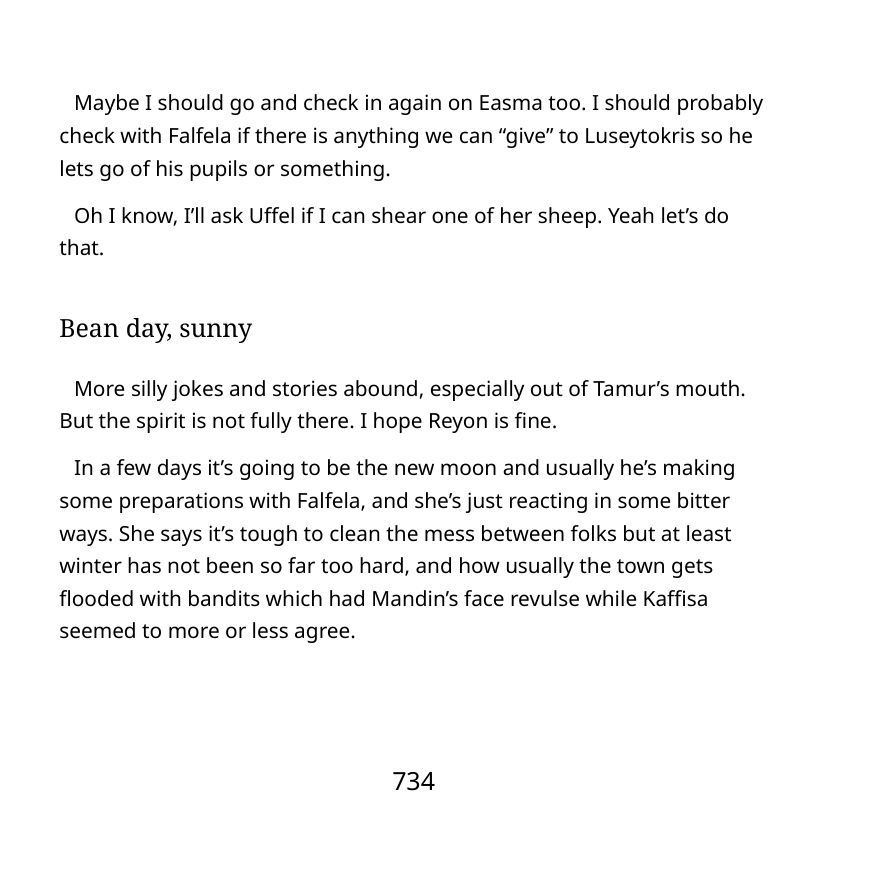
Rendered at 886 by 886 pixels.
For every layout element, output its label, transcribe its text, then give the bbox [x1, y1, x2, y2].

text Oh I know, I’ll ask Uffel if I can shear one of her sheep. Yeah let’s do that. [59, 201, 768, 262]
text Maybe I should go and check in again on Easma too. I should probably check with Falfela if there is anything we can “give” to Luseytokris so he lets go of his pupils or something. [59, 88, 768, 182]
text In a few days it’s going to be the new moon and usually he’s making some preparations with Falfela, and she’s just reacting in some bitter ways. She says it’s tough to clean the mess between folks but at least winter has not been so far too hard, and how usually the town gets flooded with bandits which had Mandin’s face revulse while Kaffisa seemed to more or less agree. [59, 453, 768, 645]
subtitle Bean day, sunny [59, 310, 768, 344]
text More silly jokes and stories abound, especially out of Tamur’s mouth. But the spirit is not fully there. I hope Reyon is fine. [59, 374, 768, 435]
